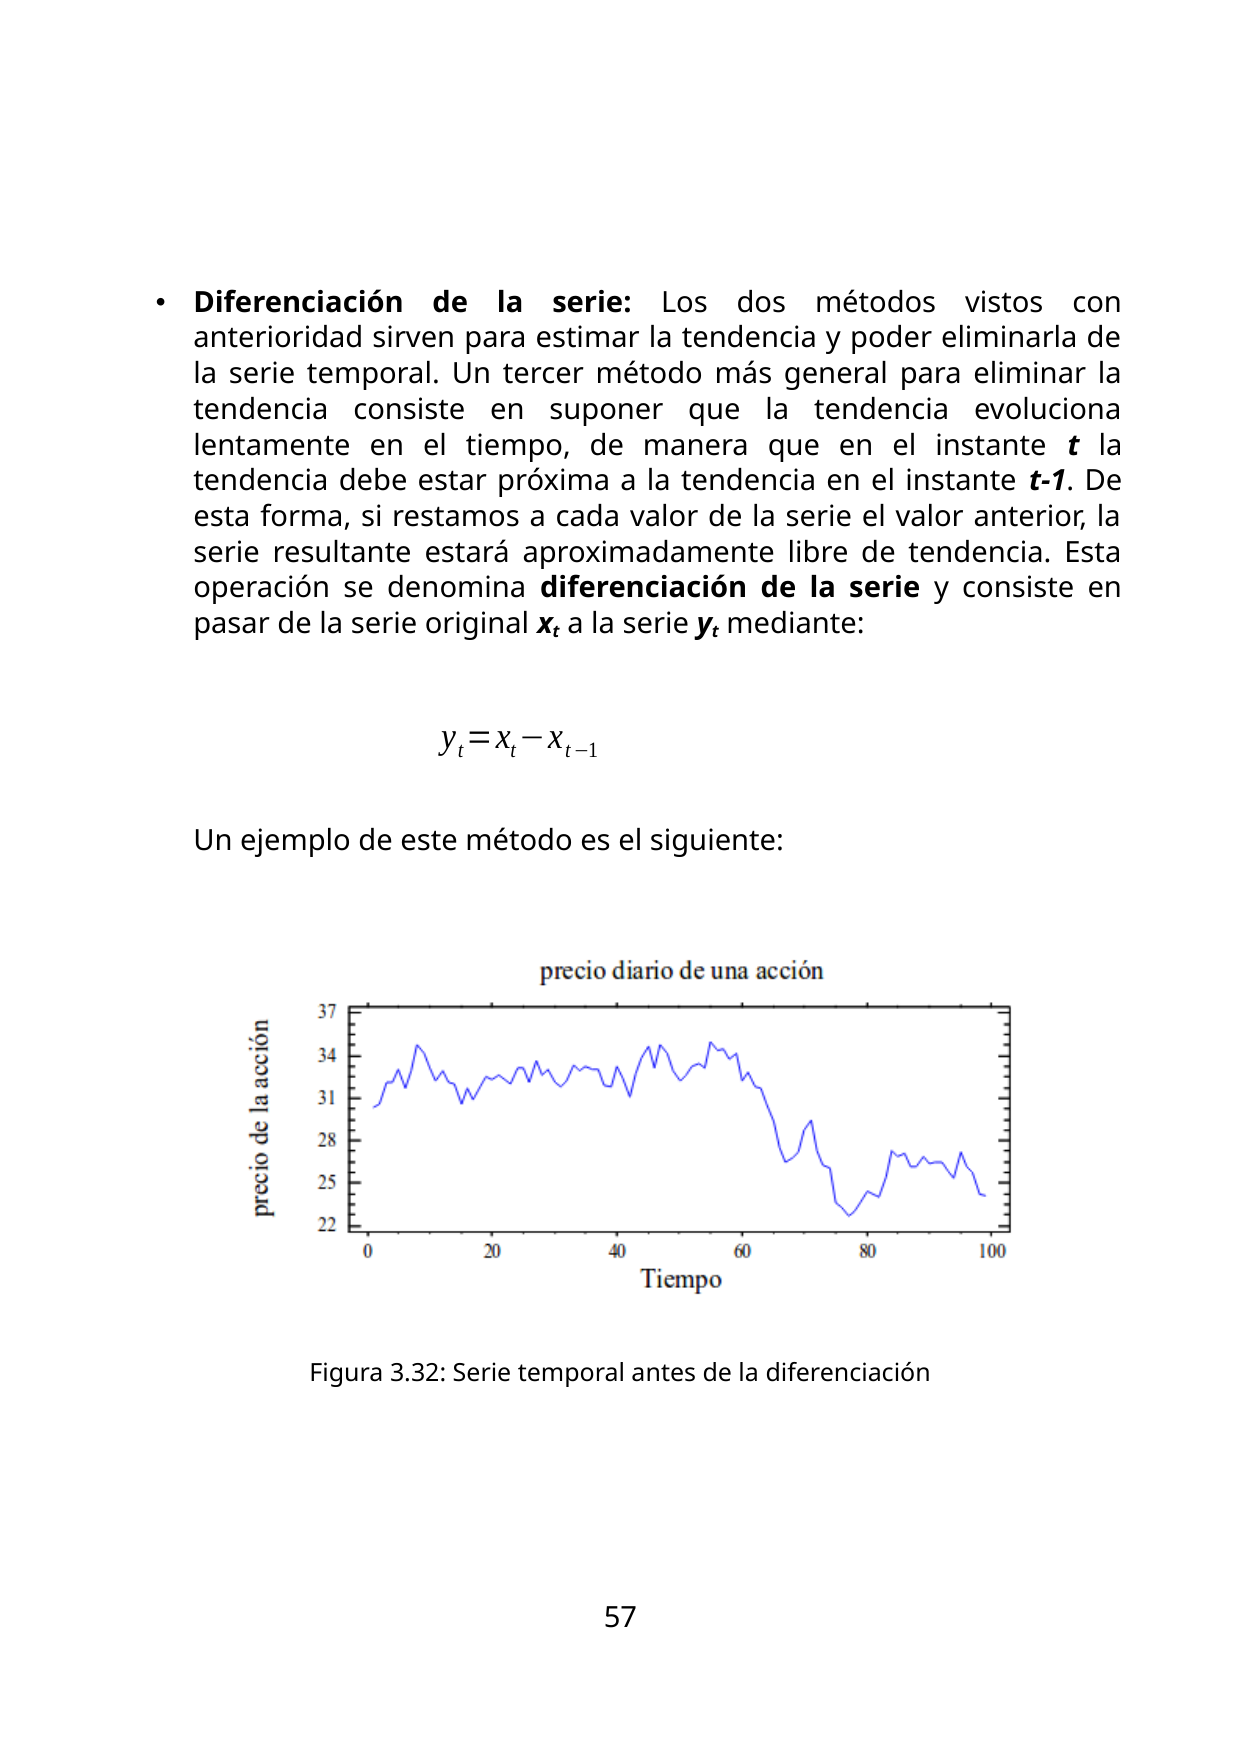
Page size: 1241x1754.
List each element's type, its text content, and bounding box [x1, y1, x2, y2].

picture [182, 927, 1058, 1338]
list Figura 3.32: Serie temporal antes de la diferenciación [183, 1338, 1058, 1389]
list Un ejemplo de este método es el siguiente: [156, 819, 1122, 859]
list Diferenciación de la serie: Los dos métodos vistos con anterioridad sirven para estimar la tendencia y poder eliminarla de la serie temporal. Un tercer método más general para eliminar la tendencia consiste en suponer que la tendencia evoluciona lentamente en el tiempo, de manera que en el instante t la tendencia debe estar próxima a la tendencia en el instante t-1. De esta forma, si restamos a cada valor de la serie el valor anterior, la serie resultante estará aproximadamente libre de tendencia. Esta operación se denomina diferenciación de la serie y consiste en pasar de la serie original xt a la serie yt mediante: [156, 281, 1122, 642]
